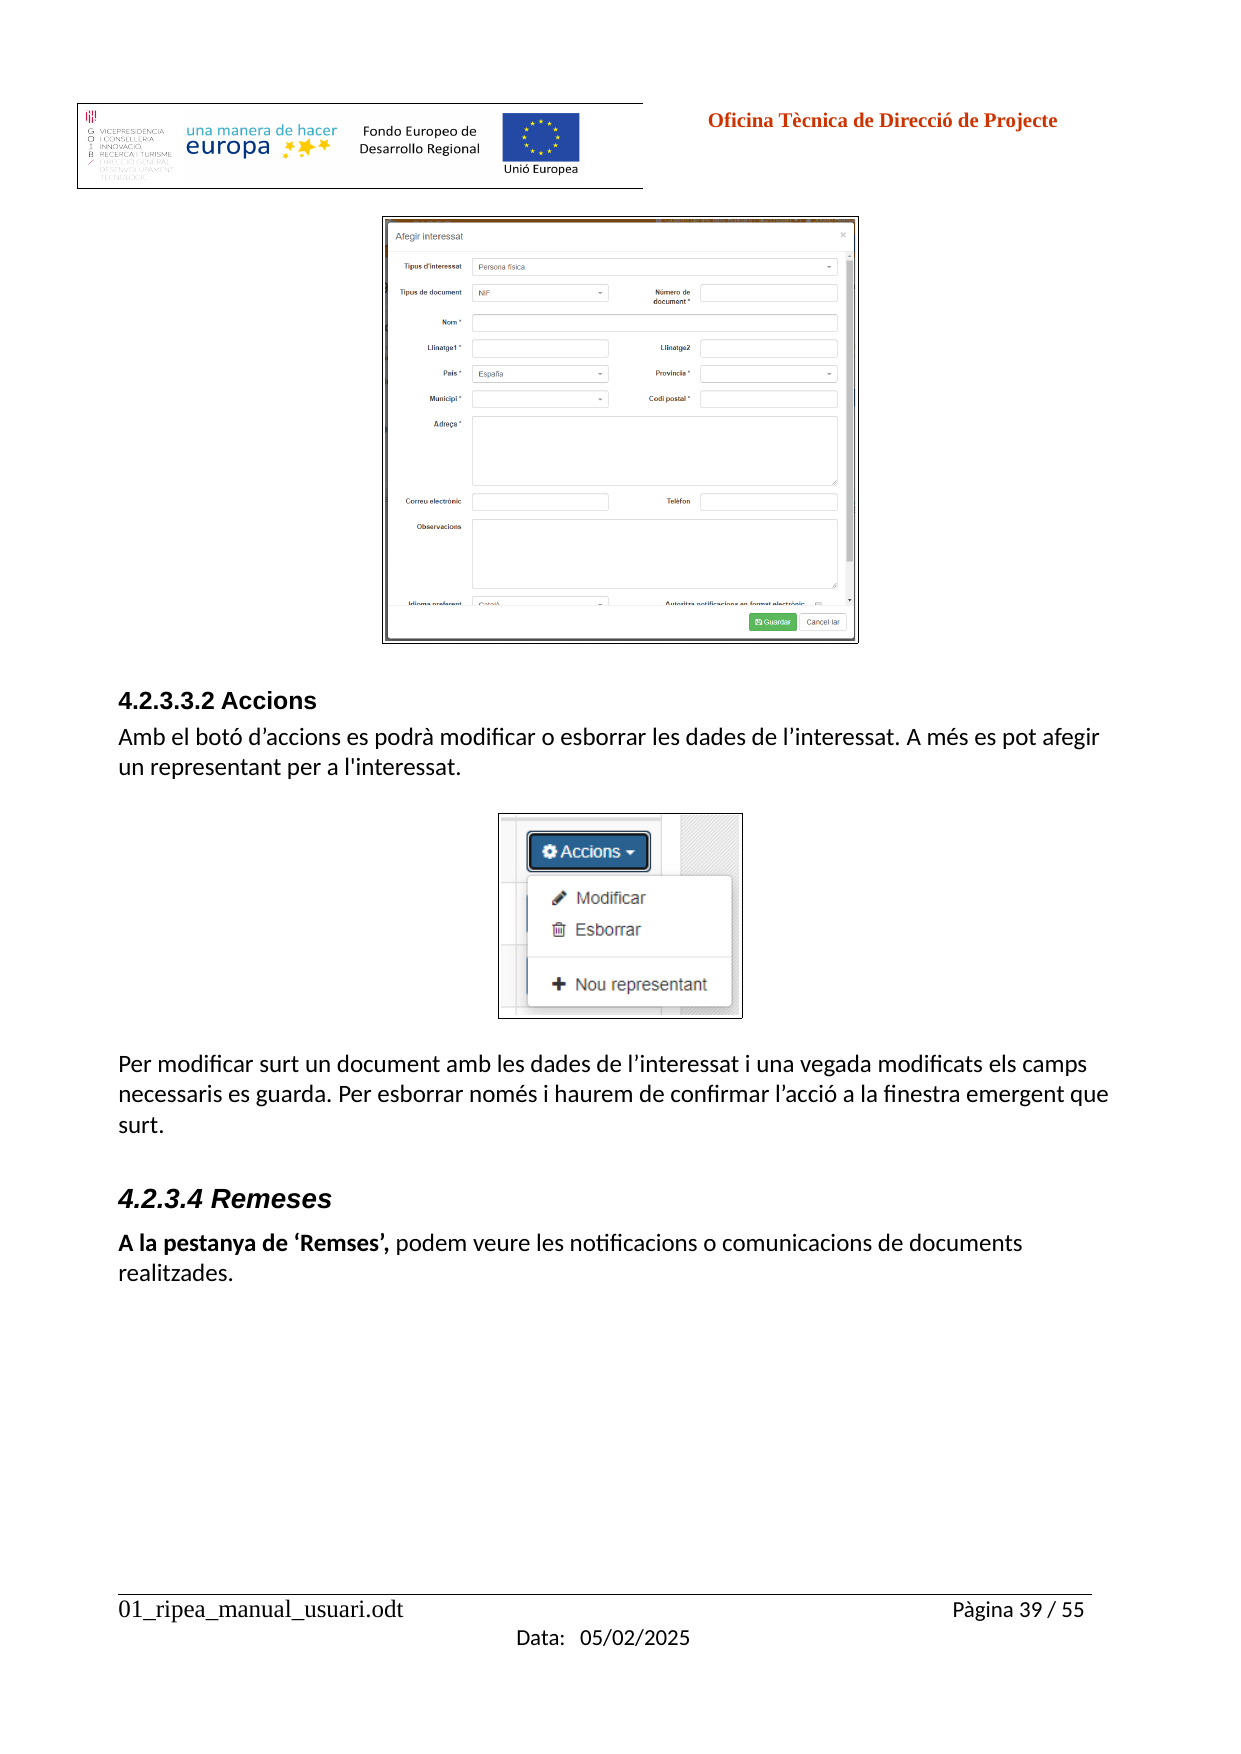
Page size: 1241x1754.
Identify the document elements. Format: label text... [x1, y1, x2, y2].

picture [385, 219, 856, 641]
subtitle 4.2.3.4 Remeses [118, 1183, 1122, 1214]
picture [82, 108, 178, 182]
text Amb el botó d’accions es podrà modificar o esborrar les dades de l’interessat. A més es pot afegir un representant per a l'interessat. [118, 721, 1122, 782]
subtitle 4.2.3.3.2 Accions [118, 686, 1122, 715]
picture [184, 108, 585, 182]
text Per modificar surt un document amb les dades de l’interessat i una vegada modificats els camps necessaris es guarda. Per esborrar només i haurem de confirmar l’acció a la finestra emergent que surt. [118, 1048, 1122, 1140]
text A la pestanya de ‘Remses’, podem veure les notificacions o comunicacions de documents realitzades. [118, 1227, 1122, 1288]
picture [501, 815, 739, 1015]
